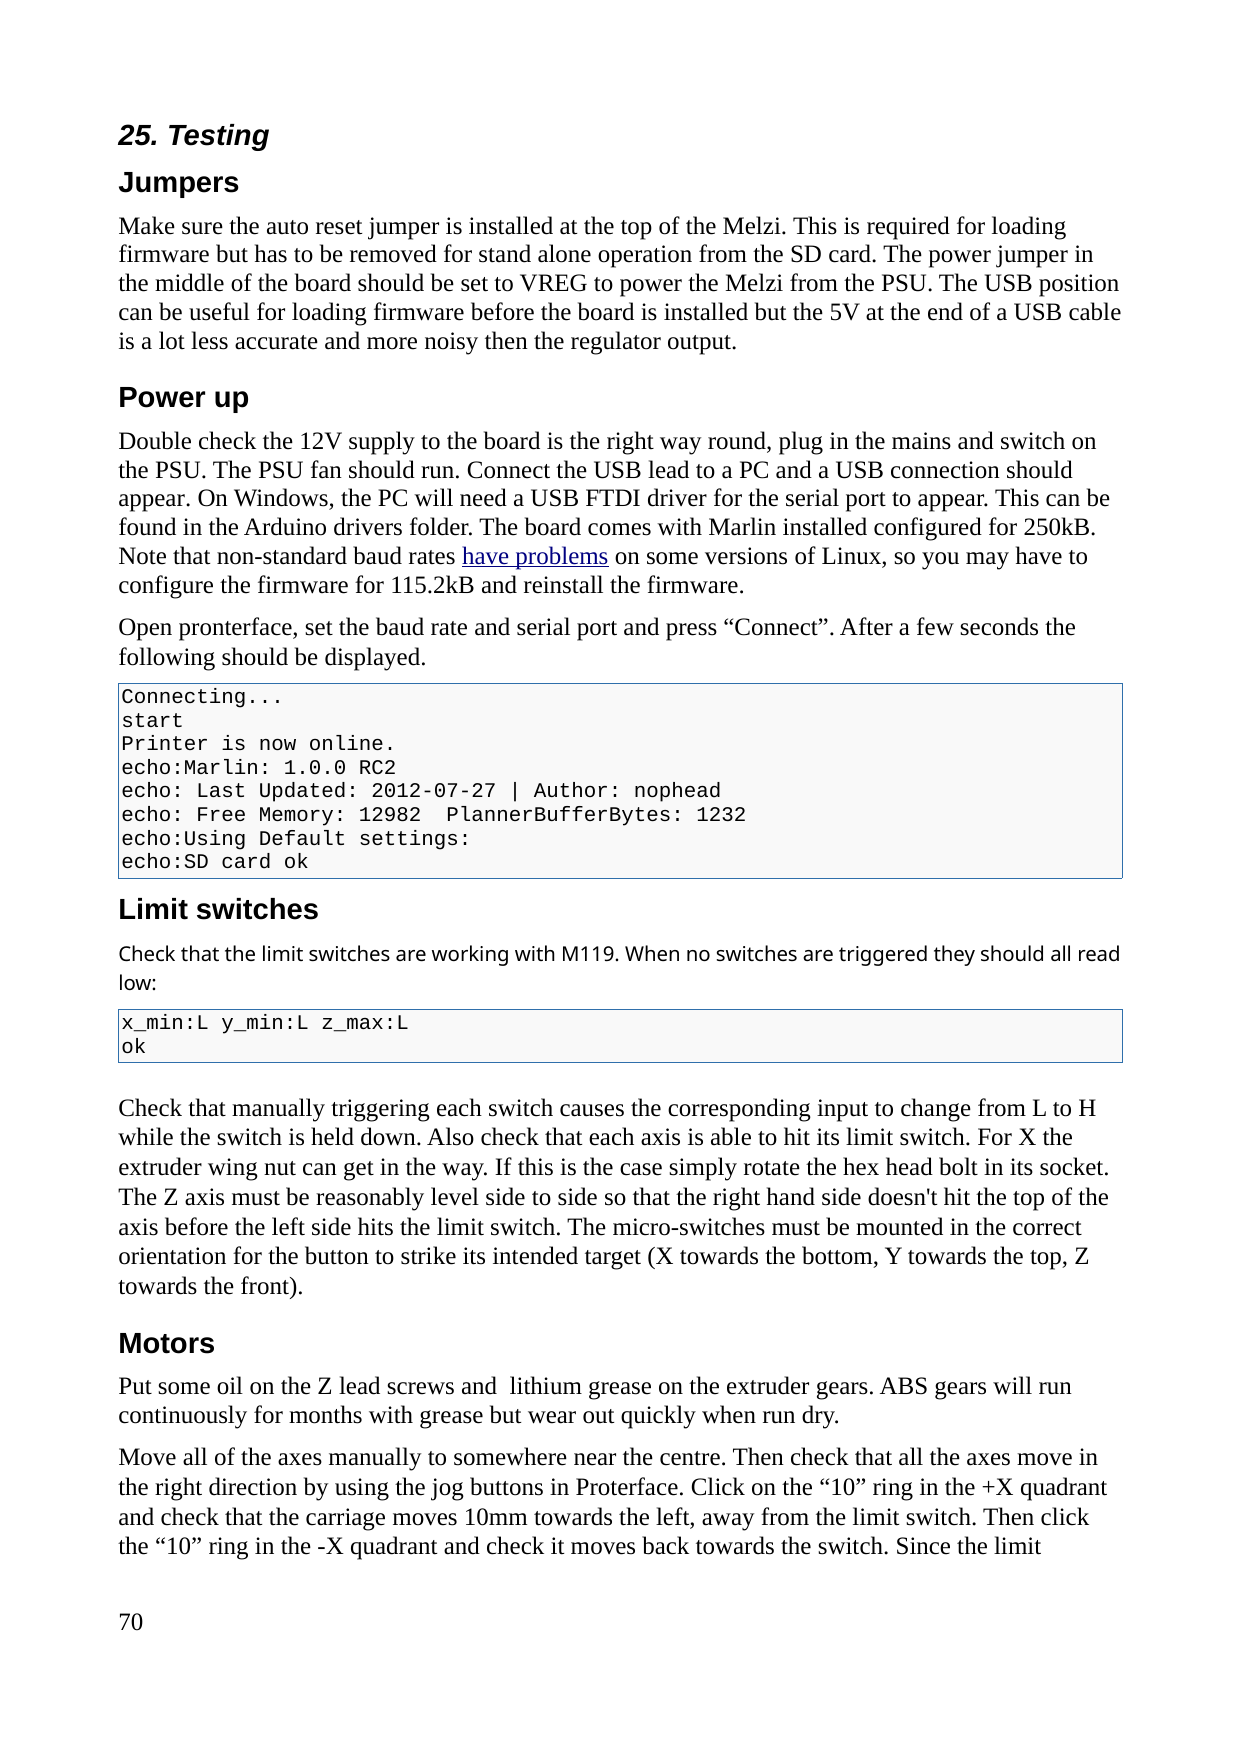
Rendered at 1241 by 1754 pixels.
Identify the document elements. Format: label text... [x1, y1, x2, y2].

subtitle Jumpers [118, 165, 1122, 199]
text Put some oil on the Z lead screws and lithium grease on the extruder gears. ABS gears will run continuously for months with grease but wear out quickly when run dry. [118, 1371, 1122, 1429]
text echo: Free Memory: 12982 PlannerBufferBytes: 1232 [119, 801, 1122, 825]
text echo:Marlin: 1.0.0 RC2 [119, 754, 1122, 777]
text echo: Last Updated: 2012-07-27 | Author: nophead [119, 777, 1122, 801]
text ok [119, 1033, 1122, 1062]
text Printer is now online. [119, 730, 1122, 754]
subtitle Limit switches [118, 892, 1122, 925]
text x_min:L y_min:L z_max:L [119, 1010, 1122, 1033]
text start [119, 707, 1122, 730]
text Make sure the auto reset jumper is installed at the top of the Melzi. This is required for loading firmware but has to be removed for stand alone operation from the SD card. The power jumper in the middle of the board should be set to VREG to power the Melzi from the PSU. The USB position can be useful for loading firmware before the board is installed but the 5V at the end of a USB cable is a lot less accurate and more noisy then the regulator output. [118, 211, 1122, 354]
subtitle Power up [118, 381, 1122, 414]
text echo:SD card ok [119, 848, 1122, 878]
text Move all of the axes manually to somewhere near the centre. Then check that all the axes move in the right direction by using the jog buttons in Proterface. Click on the “10” ring in the +X quadrant and check that the carriage moves 10mm towards the left, away from the limit switch. Then click the “10” ring in the -X quadrant and check it moves back towards the switch. Since the limit [118, 1441, 1122, 1560]
text Open pronterface, set the baud rate and serial port and press “Connect”. After a few seconds the following should be displayed. [118, 611, 1122, 670]
subtitle Testing [118, 118, 1122, 152]
text Connecting... [119, 684, 1122, 707]
text echo:Using Default settings: [119, 825, 1122, 848]
subtitle Motors [118, 1326, 1122, 1359]
text Check that manually triggering each switch causes the corresponding input to change from L to H while the switch is held down. Also check that each axis is able to hit its limit switch. For X the extruder wing nut can get in the way. If this is the case simply rotate the hex head bolt in its socket. The Z axis must be reasonably level side to side so that the right hand side doesn't hit the top of the axis before the left side hits the limit switch. The micro-switches must be mounted in the correct orientation for the button to strike its intended target (X towards the bottom, Y towards the top, Z towards the front). [118, 1092, 1122, 1300]
text Double check the 12V supply to the board is the right way round, plug in the mains and switch on the PSU. The PSU fan should run. Connect the USB lead to a PC and a USB connection should appear. On Windows, the PC will need a USB FTDI driver for the serial port to appear. This can be found in the Arduino drivers folder. The board comes with Marlin installed configured for 250kB. Note that non-standard baud rates have problems on some versions of Linux, so you may have to configure the firmware for 115.2kB and reinstall the firmware. [118, 426, 1122, 598]
text Check that the limit switches are working with M119. When no switches are triggered they should all read low: [118, 937, 1122, 997]
